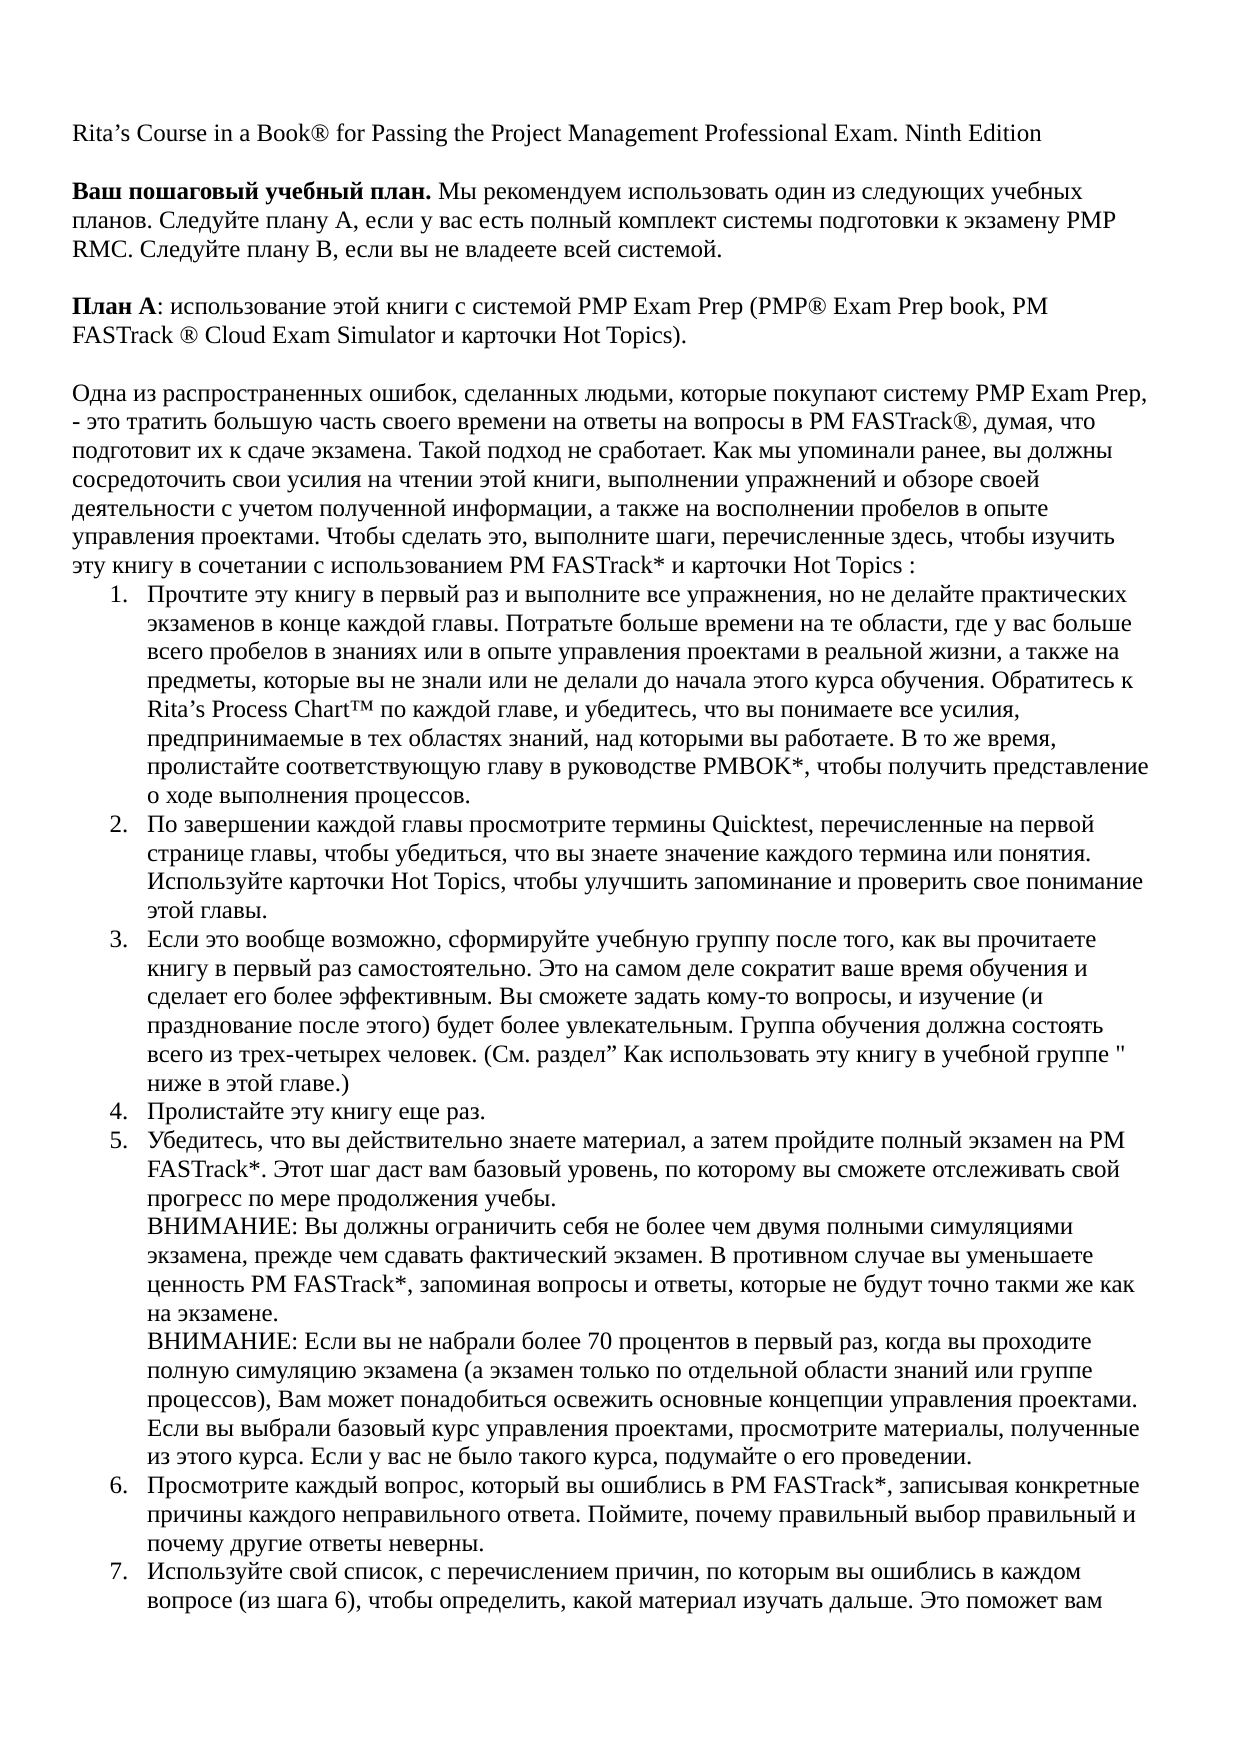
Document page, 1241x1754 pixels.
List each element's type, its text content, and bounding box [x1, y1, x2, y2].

text Ваш пошаговый учебный план. Мы рекомендуем использовать один из следующих учебных планов. Следуйте плану A, если у вас есть полный комплект системы подготовки к экзамену PMP RMC. Следуйте плану B, если вы не владеете всей системой. [72, 176, 1149, 263]
list Просмотрите каждый вопрос, который вы ошиблись в PM FASTrack*, записывая конкретные причины каждого неправильного ответа. Поймите, почему правильный выбор правильный и почему другие ответы неверны. [109, 1470, 1149, 1556]
list Пролистайте эту книгу еще раз. [109, 1096, 1149, 1125]
list ВНИМАНИЕ: Вы должны ограничить себя не более чем двумя полными симуляциями экзамена, прежде чем сдавать фактический экзамен. В противном случае вы уменьшаете ценность PM FASTrack*, запоминая вопросы и ответы, которые не будут точно такми же как на экзамене. [109, 1211, 1149, 1326]
list Если это вообще возможно, сформируйте учебную группу после того, как вы прочитаете книгу в первый раз самостоятельно. Это на самом деле сократит ваше время обучения и сделает его более эффективным. Вы сможете задать кому-то вопросы, и изучение (и празднование после этого) будет более увлекательным. Группа обучения должна состоять всего из трех-четырех человек. (См. раздел” Как использовать эту книгу в учебной группе " ниже в этой главе.) [109, 924, 1149, 1096]
text План A: использование этой книги с системой PMP Exam Prep (PMP® Exam Prep book, PM FASTrack ® Cloud Exam Simulator и карточки Hot Topics). [72, 291, 1149, 349]
text Одна из распространенных ошибок, сделанных людьми, которые покупают систему PMP Exam Prep, - это тратить большую часть своего времени на ответы на вопросы в PM FASTrack®, думая, что подготовит их к сдаче экзамена. Такой подход не сработает. Как мы упоминали ранее, вы должны сосредоточить свои усилия на чтении этой книги, выполнении упражнений и обзоре своей деятельности с учетом полученной информации, а также на восполнении пробелов в опыте управления проектами. Чтобы сделать это, выполните шаги, перечисленные здесь, чтобы изучить эту книгу в сочетании с использованием PM FASTrack* и карточки Hot Topics : [72, 378, 1149, 579]
list Прочтите эту книгу в первый раз и выполните все упражнения, но не делайте практических экзаменов в конце каждой главы. Потратьте больше времени на те области, где у вас больше всего пробелов в знаниях или в опыте управления проектами в реальной жизни, а также на предметы, которые вы не знали или не делали до начала этого курса обучения. Обратитесь к Rita’s Process Chart™ по каждой главе, и убедитесь, что вы понимаете все усилия, предпринимаемые в тех областях знаний, над которыми вы работаете. В то же время, пролистайте соответствующую главу в руководстве PMBOK*, чтобы получить представление о ходе выполнения процессов. [109, 579, 1149, 809]
list ВНИМАНИЕ: Если вы не набрали более 70 процентов в первый раз, когда вы проходите полную симуляцию экзамена (а экзамен только по отдельной области знаний или группе процессов), Вам может понадобиться освежить основные концепции управления проектами. Если вы выбрали базовый курс управления проектами, просмотрите материалы, полученные из этого курса. Если у вас не было такого курса, подумайте о его проведении. [109, 1326, 1149, 1470]
list По завершении каждой главы просмотрите термины Quicktest, перечисленные на первой странице главы, чтобы убедиться, что вы знаете значение каждого термина или понятия. Используйте карточки Hot Topics, чтобы улучшить запоминание и проверить свое понимание этой главы. [109, 809, 1149, 924]
list Используйте свой список, с перечислением причин, по которым вы ошиблись в каждом вопросе (из шага 6), чтобы определить, какой материал изучать дальше. Это поможет вам [109, 1556, 1149, 1614]
list Убедитесь, что вы действительно знаете материал, а затем пройдите полный экзамен на PM FASTrack*. Этот шаг даст вам базовый уровень, по которому вы сможете отслеживать свой прогресс по мере продолжения учебы. [109, 1125, 1149, 1211]
